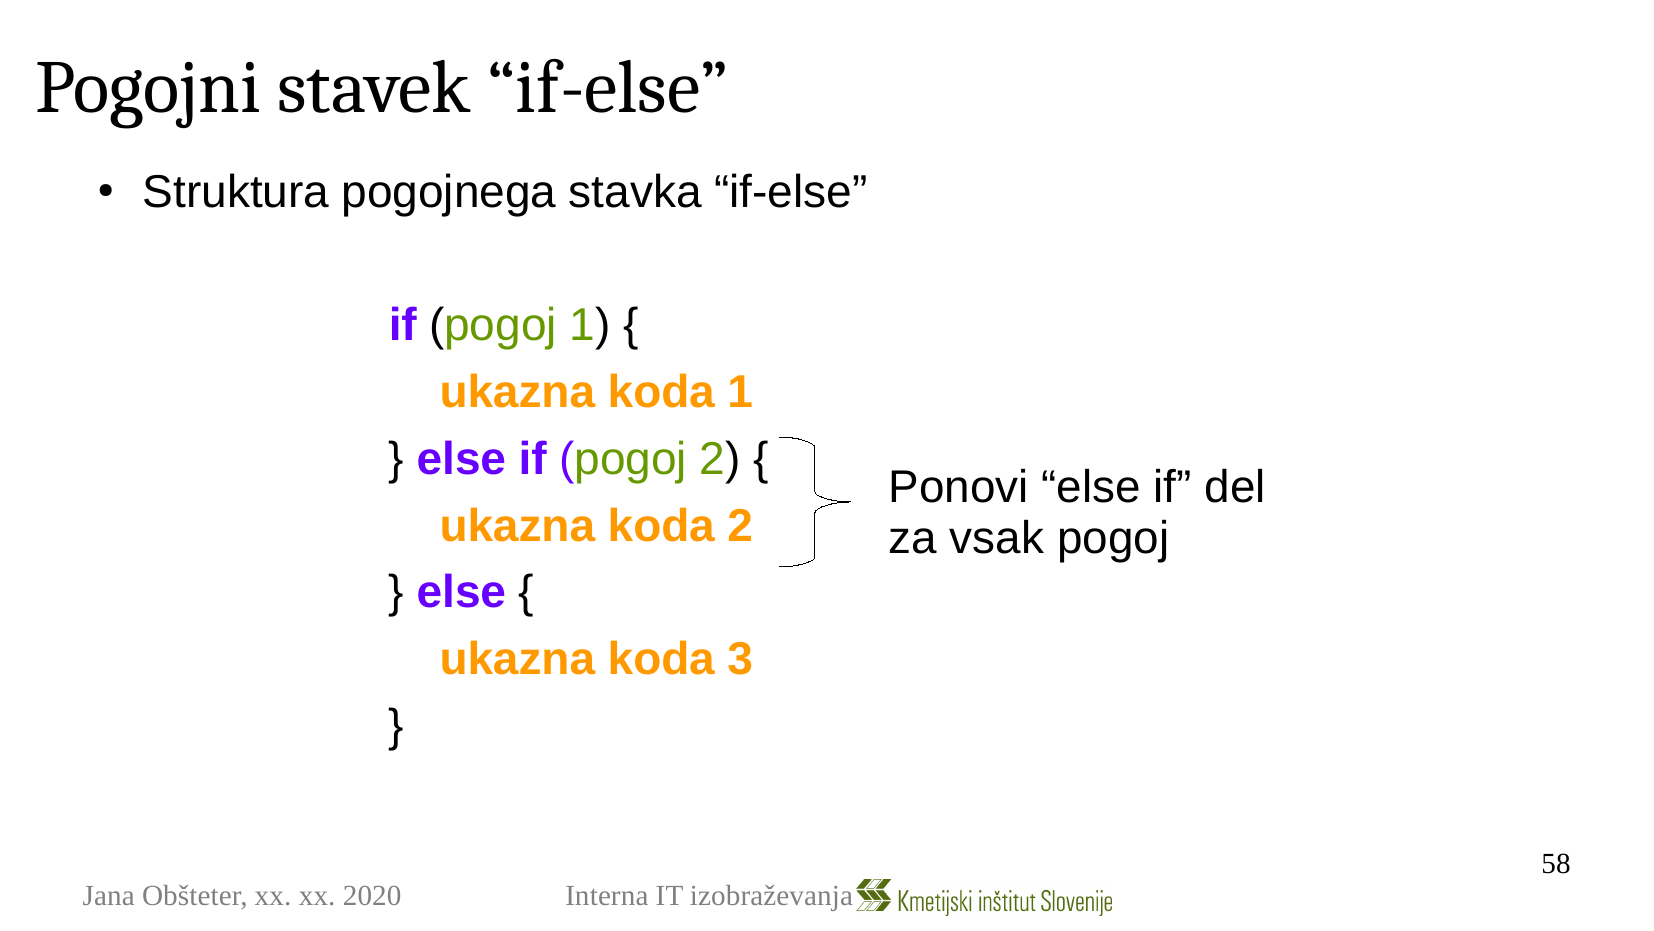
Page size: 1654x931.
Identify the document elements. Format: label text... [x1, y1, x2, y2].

title Pogojni stavek “if-else” [35, 21, 1524, 154]
text_box Ponovi “else if” del za vsak pogoj [874, 453, 1335, 571]
picture [856, 879, 1112, 916]
list Struktura pogojnega stavka “if-else” if (pogoj 1) { ukazna koda 1 } else if (pogoj 2) { ukazna koda 2 } else { ukazna koda 3 } [82, 165, 1642, 827]
